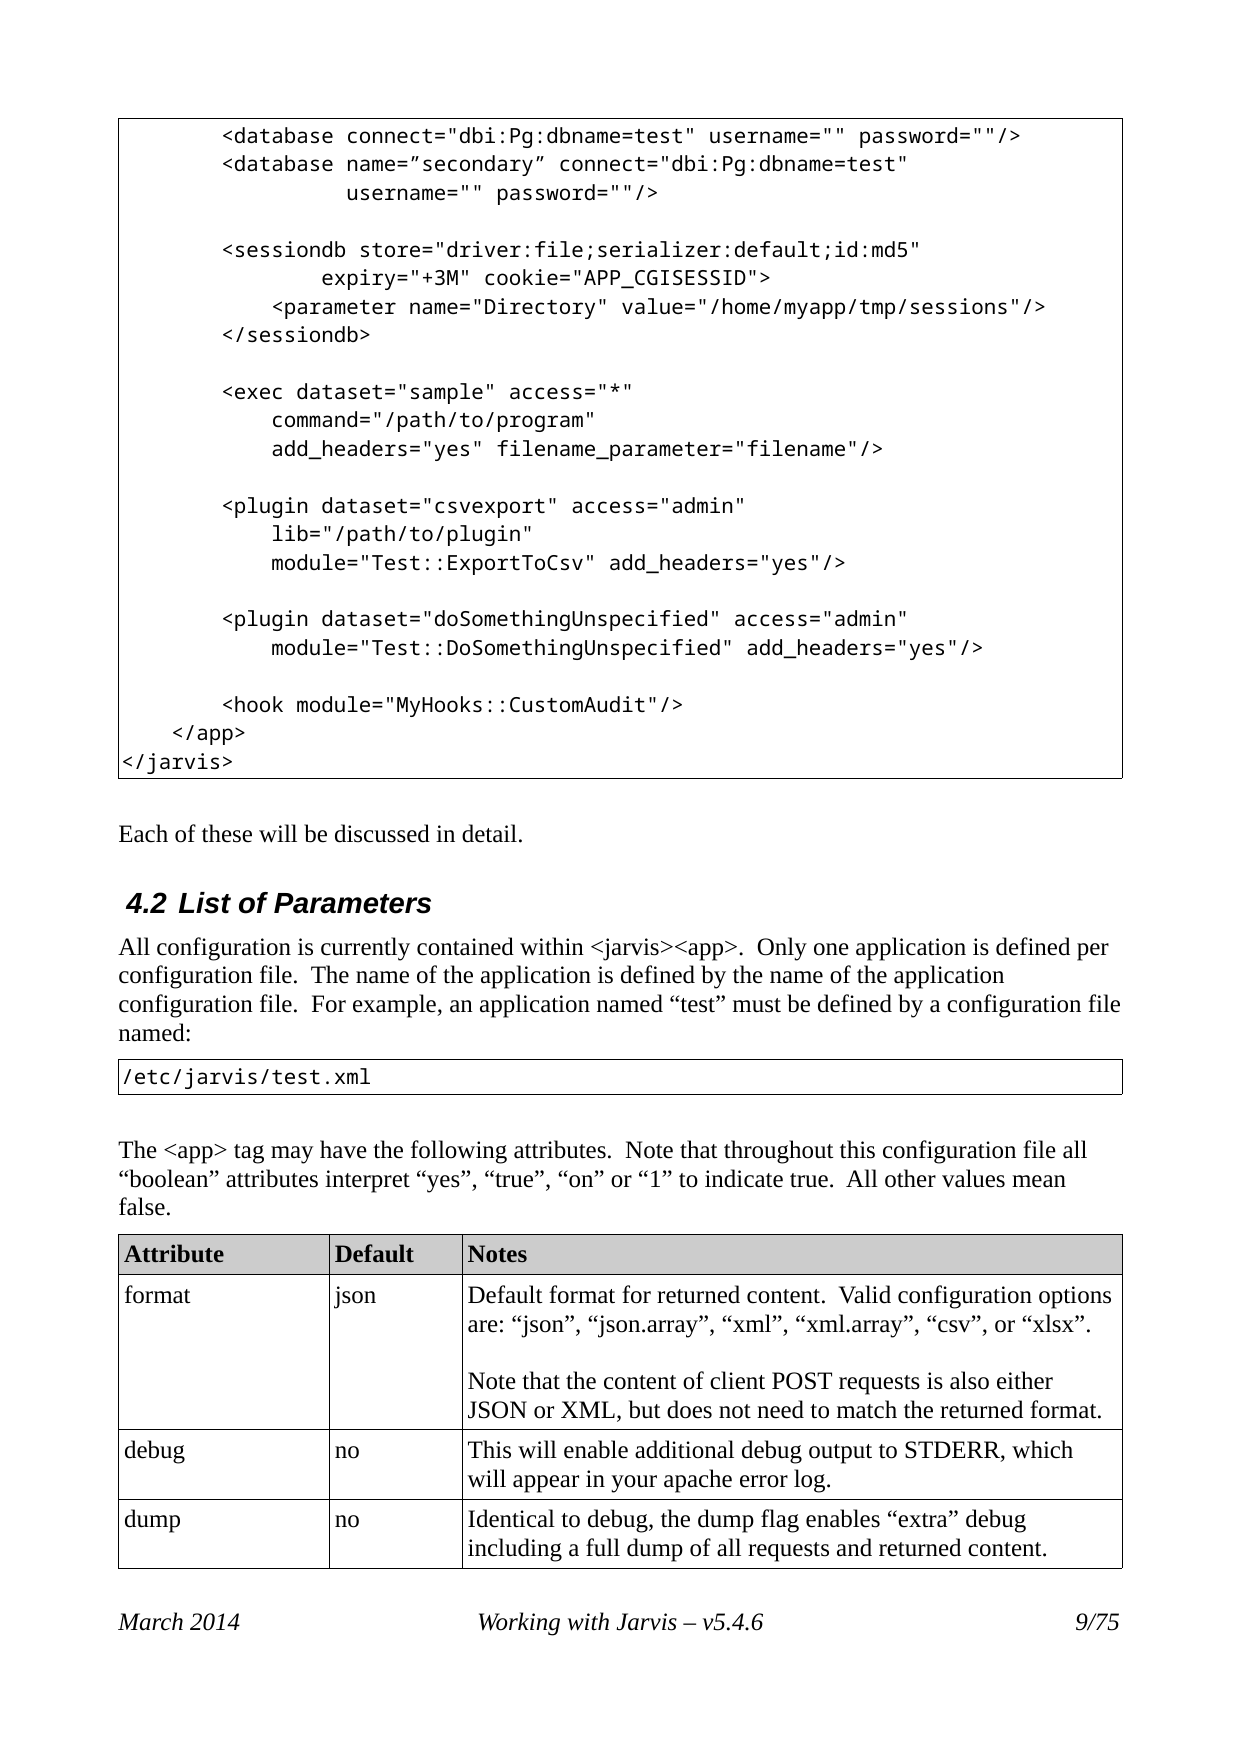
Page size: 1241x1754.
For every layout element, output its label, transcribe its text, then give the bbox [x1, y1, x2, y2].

text command="/path/to/program" [119, 402, 1122, 431]
table_header Attribute [119, 1235, 329, 1274]
text add_headers="yes" filename_parameter="filename"/> [119, 431, 1122, 462]
table_cell This will enable additional debug output to STDERR, which will appear in your apache error log. [463, 1430, 1122, 1498]
text </jarvis> [119, 744, 1122, 778]
text <exec dataset="sample" access="*" [119, 374, 1122, 402]
text module="Test::ExportToCsv" add_headers="yes"/> [119, 545, 1122, 576]
text <database connect="dbi:Pg:dbname=test" username="" password=""/> [119, 119, 1122, 147]
text <database name=”secondary” connect="dbi:Pg:dbname=test" username="" password=""/> [119, 147, 1122, 206]
text /etc/jarvis/test.xml [119, 1060, 1122, 1094]
table_cell json [330, 1275, 462, 1429]
text Each of these will be discussed in detail. [118, 819, 1122, 848]
text module="Test::DoSomethingUnspecified" add_headers="yes"/> [119, 630, 1122, 661]
table_cell dump [119, 1500, 329, 1567]
text <sessiondb store="driver:file;serializer:default;id:md5" [119, 232, 1122, 260]
table_cell Default format for returned content. Valid configuration options are: “json”, “json.array”, “xml”, “xml.array”, “csv”, or “xlsx”. Note that the content of client POST requests is also either JSON or XML, but does not need to match the returned format. [463, 1275, 1122, 1429]
text <parameter name="Directory" value="/home/myapp/tmp/sessions"/> [119, 289, 1122, 317]
table_header Notes [463, 1235, 1122, 1274]
table_cell Identical to debug, the dump flag enables “extra” debug including a full dump of all requests and returned content. [463, 1500, 1122, 1567]
text lib="/path/to/plugin" [119, 516, 1122, 545]
text <plugin dataset="csvexport" access="admin" [119, 488, 1122, 516]
subtitle List of Parameters [118, 886, 1122, 919]
text All configuration is currently contained within <jarvis><app>. Only one application is defined per configuration file. The name of the application is defined by the name of the application configuration file. For example, an application named “test” must be defined by a configuration file named: [118, 932, 1122, 1047]
table_header Default [330, 1235, 462, 1274]
table_cell no [330, 1500, 462, 1567]
table_cell no [330, 1430, 462, 1498]
text </sessiondb> [119, 317, 1122, 349]
text expiry="+3M" cookie="APP_CGISESSID"> [119, 260, 1122, 289]
text </app> [119, 715, 1122, 744]
table_cell debug [119, 1430, 329, 1498]
text <hook module="MyHooks::CustomAudit"/> [119, 687, 1122, 715]
text <plugin dataset="doSomethingUnspecified" access="admin" [119, 602, 1122, 630]
text The <app> tag may have the following attributes. Note that throughout this configuration file all “boolean” attributes interpret “yes”, “true”, “on” or “1” to indicate true. All other values mean false. [118, 1135, 1122, 1221]
table_cell format [119, 1275, 329, 1429]
